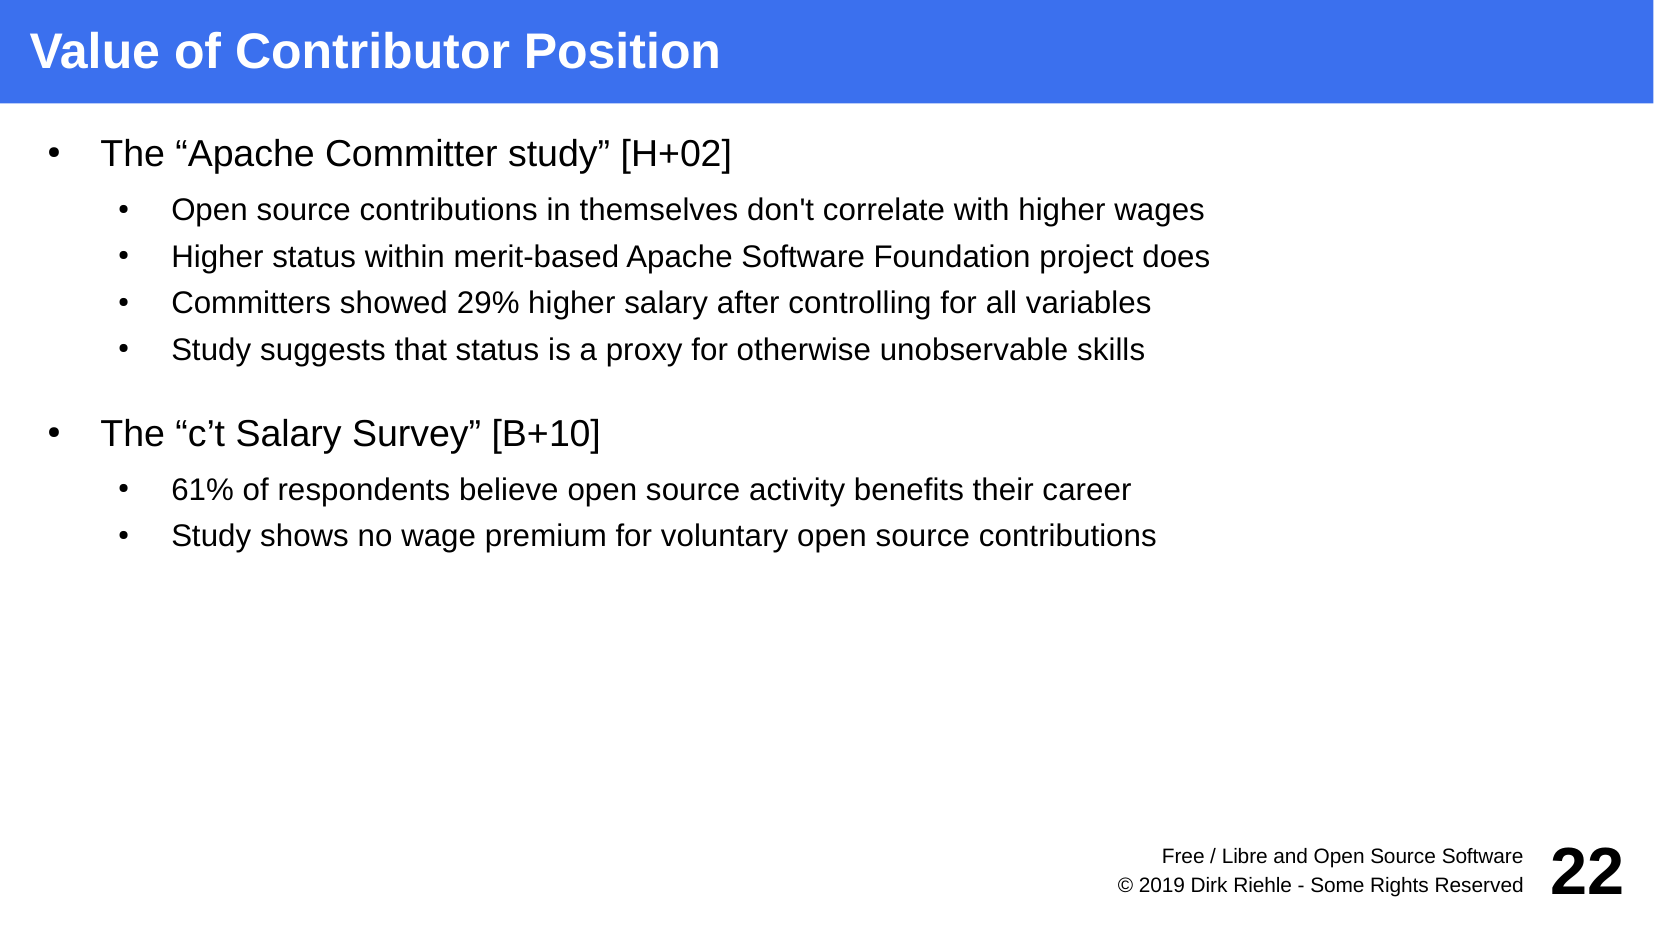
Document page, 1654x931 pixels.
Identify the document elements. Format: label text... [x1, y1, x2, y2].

title Value of Contributor Position [0, 0, 1654, 104]
list The “Apache Committer study” [H+02] Open source contributions in themselves don't correlate with higher wages Higher status within merit-based Apache Software Foundation project does Committers showed 29% higher salary after controlling for all variables Study suggests that status is a proxy for otherwise unobservable skills The “c’t Salary Survey” [B+10] 61% of respondents believe open source activity benefits their career Study shows no wage premium for voluntary open source contributions [29, 132, 1625, 813]
